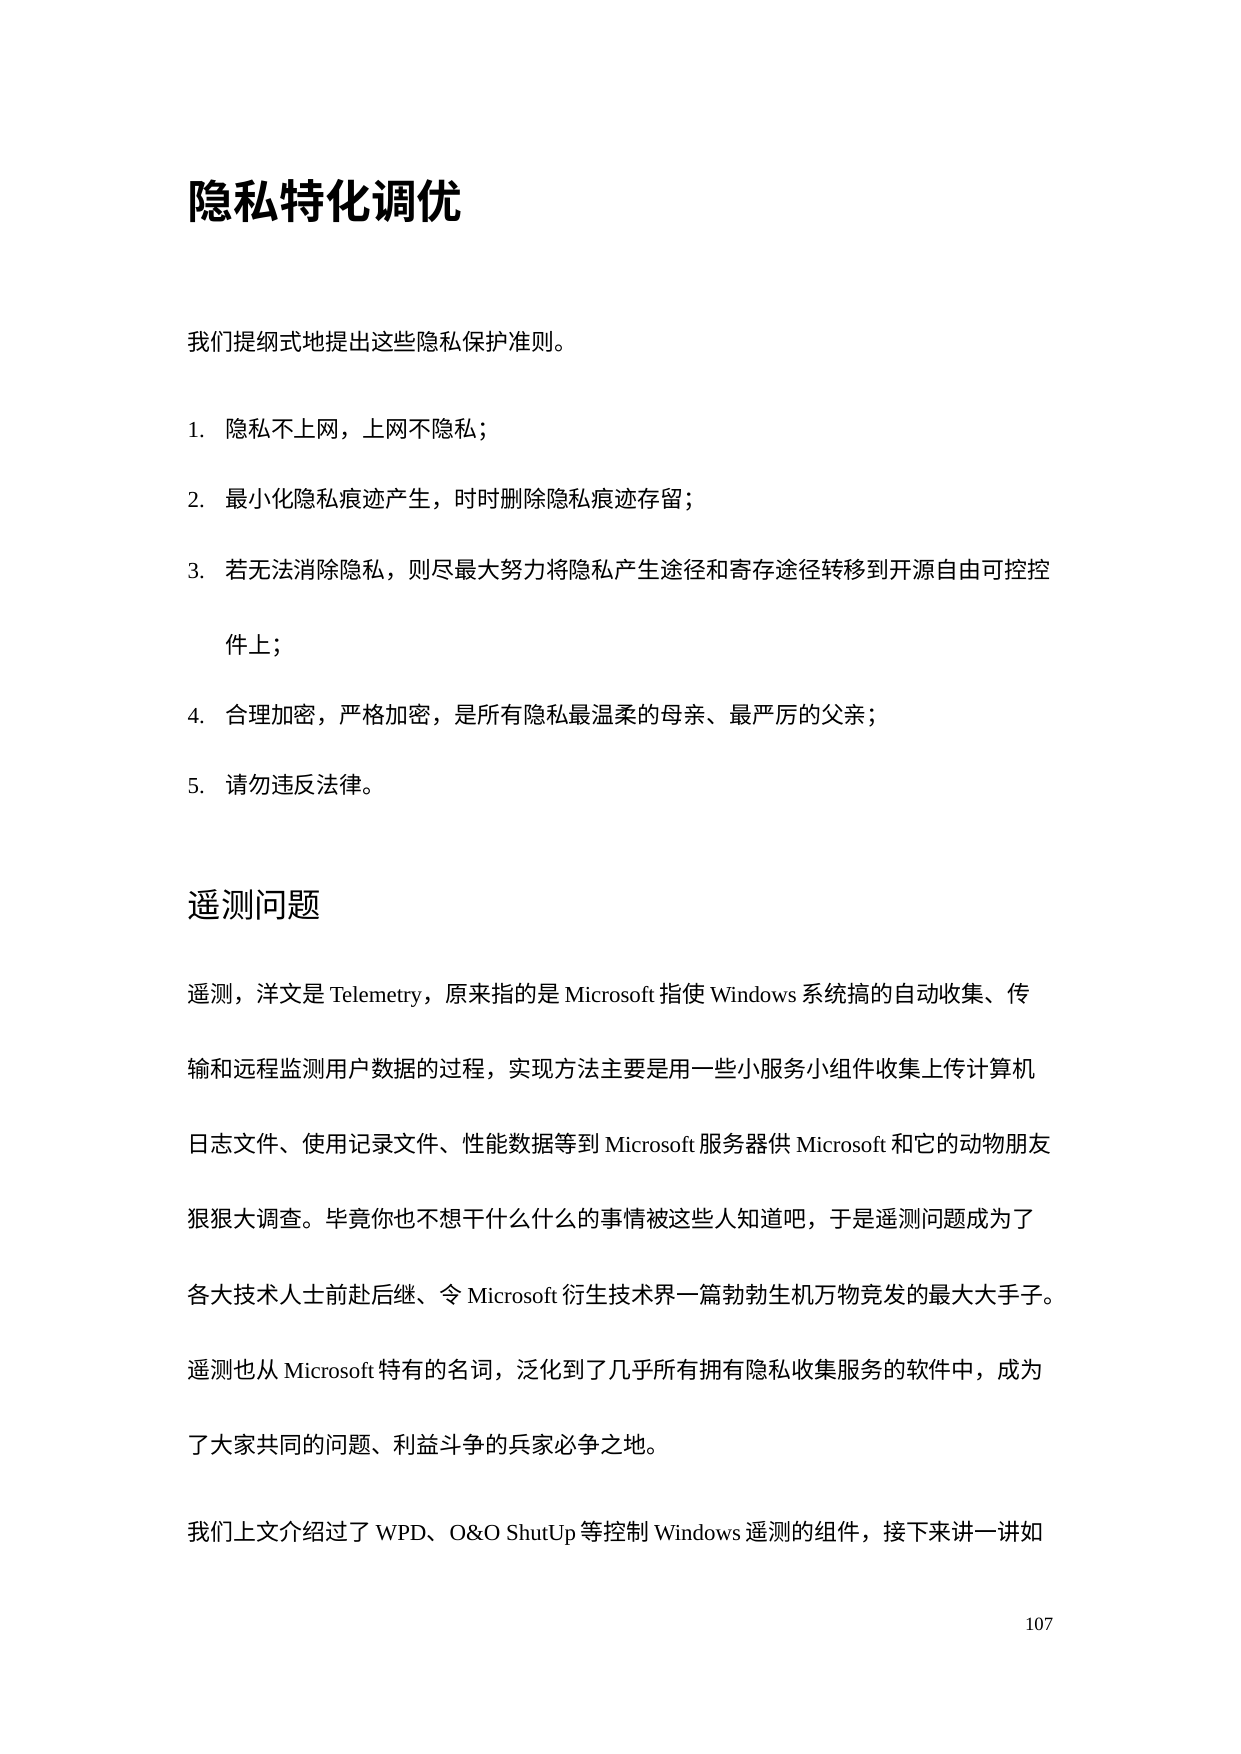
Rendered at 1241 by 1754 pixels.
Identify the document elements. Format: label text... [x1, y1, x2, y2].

list 合理加密，严格加密，是所有隐私最温柔的母亲、最严厉的父亲； [187, 681, 1053, 746]
list 若无法消除隐私，则尽最大努力将隐私产生途径和寄存途径转移到开源自由可控控件上； [187, 536, 1053, 676]
text 我们上文介绍过了WPD、O&O ShutUp等控制Windows遥测的组件，接下来讲一讲如 [187, 1498, 1053, 1563]
list 隐私不上网，上网不隐私； [187, 395, 1053, 460]
text 遥测，洋文是Telemetry，原来指的是Microsoft指使Windows系统搞的自动收集、传输和远程监测用户数据的过程，实现方法主要是用一些小服务小组件收集上传计算机日志文件、使用记录文件、性能数据等到Microsoft服务器供Microsoft和它的动物朋友狠狠大调查。毕竟你也不想干什么什么的事情被这些人知道吧，于是遥测问题成为了各大技术人士前赴后继、令Microsoft衍生技术界一篇勃勃生机万物竞发的最大大手子。遥测也从Microsoft特有的名词，泛化到了几乎所有拥有隐私收集服务的软件中，成为了大家共同的问题、利益斗争的兵家必争之地。 [187, 959, 1053, 1476]
list 请勿违反法律。 [187, 752, 1053, 817]
subtitle 隐私特化调优 [187, 150, 1053, 247]
subtitle 遥测问题 [187, 871, 1053, 936]
text 我们提纲式地提出这些隐私保护准则。 [187, 308, 1053, 373]
list 最小化隐私痕迹产生，时时删除隐私痕迹存留； [187, 465, 1053, 530]
